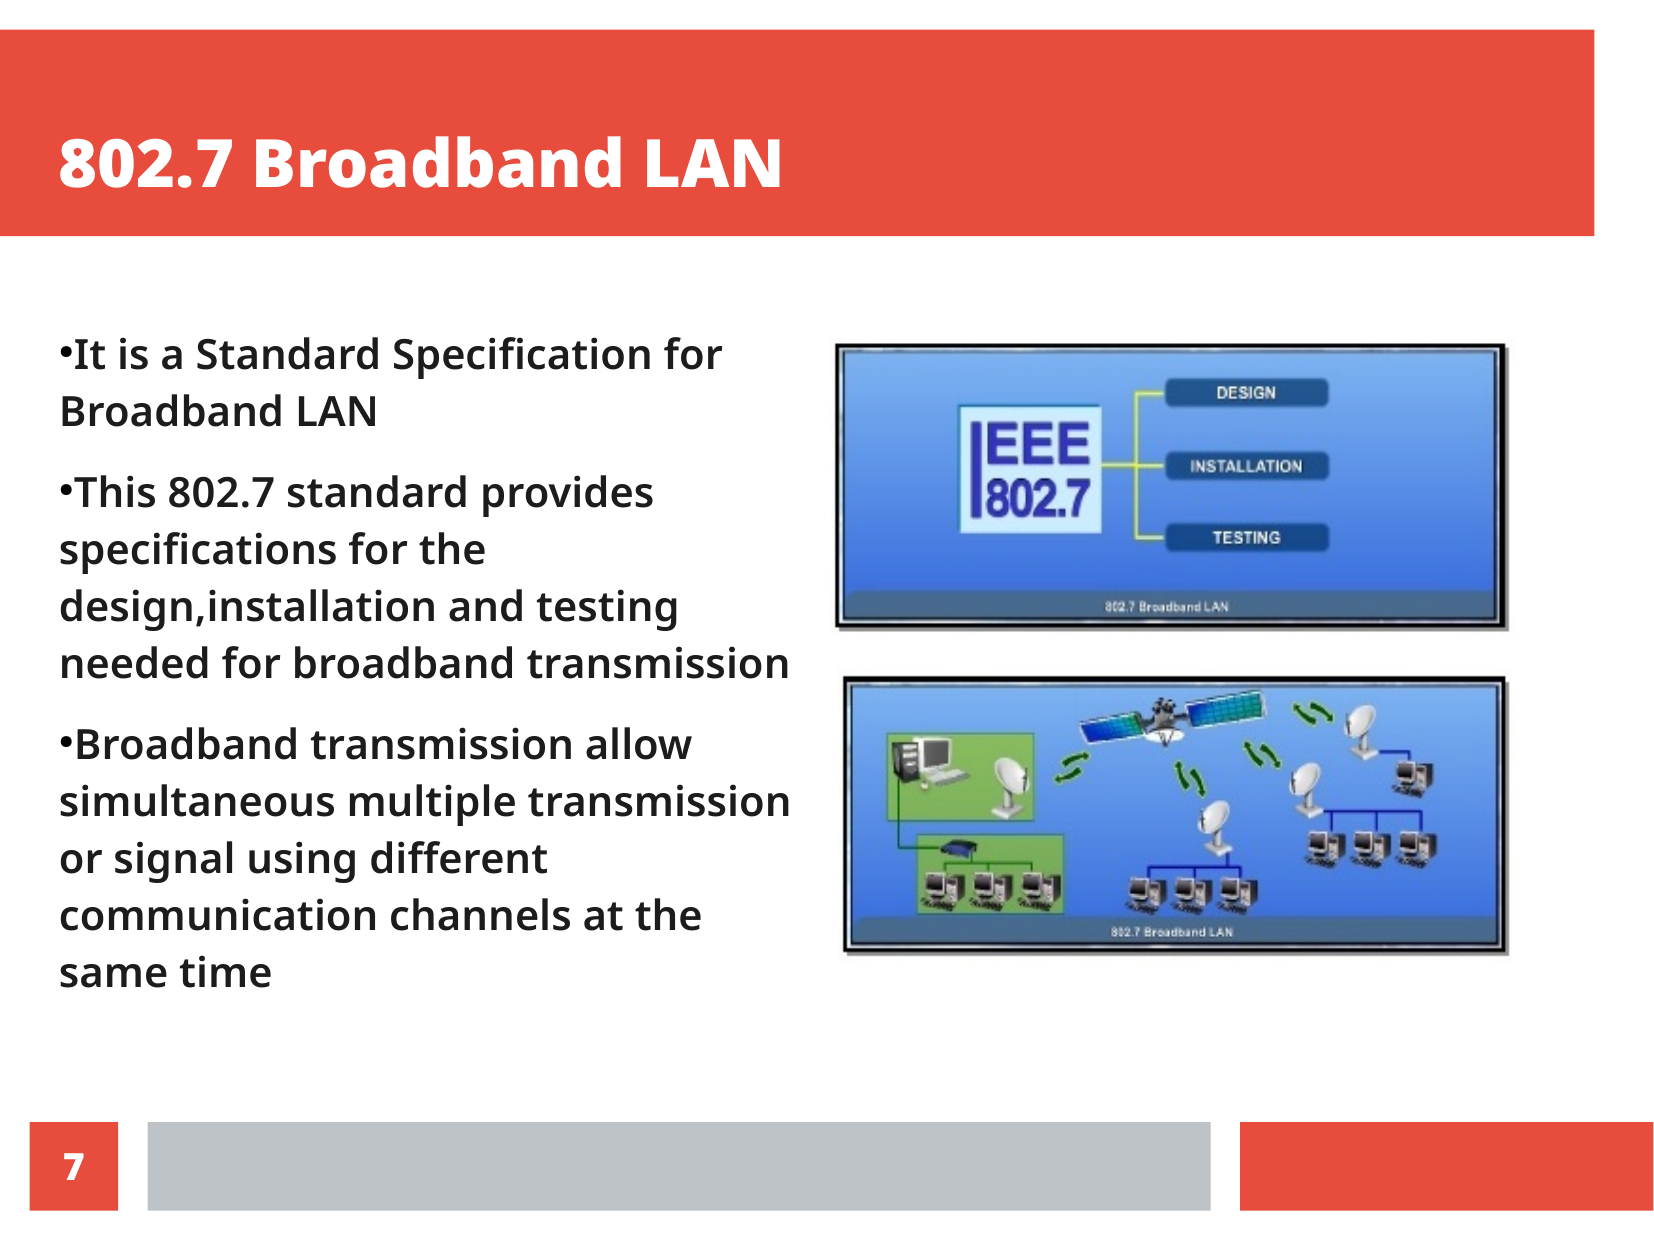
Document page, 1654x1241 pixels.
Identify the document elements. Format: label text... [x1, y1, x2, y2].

title 802.7 Broadband LAN [59, 59, 1595, 207]
list It is a Standard Specification for Broadband LAN This 802.7 standard provides specifications for the design,installation and testing needed for broadband transmission Broadband transmission allow simultaneous multiple transmission or signal using different communication channels at the same time [59, 324, 794, 1093]
picture [838, 667, 1517, 968]
picture [830, 338, 1517, 636]
